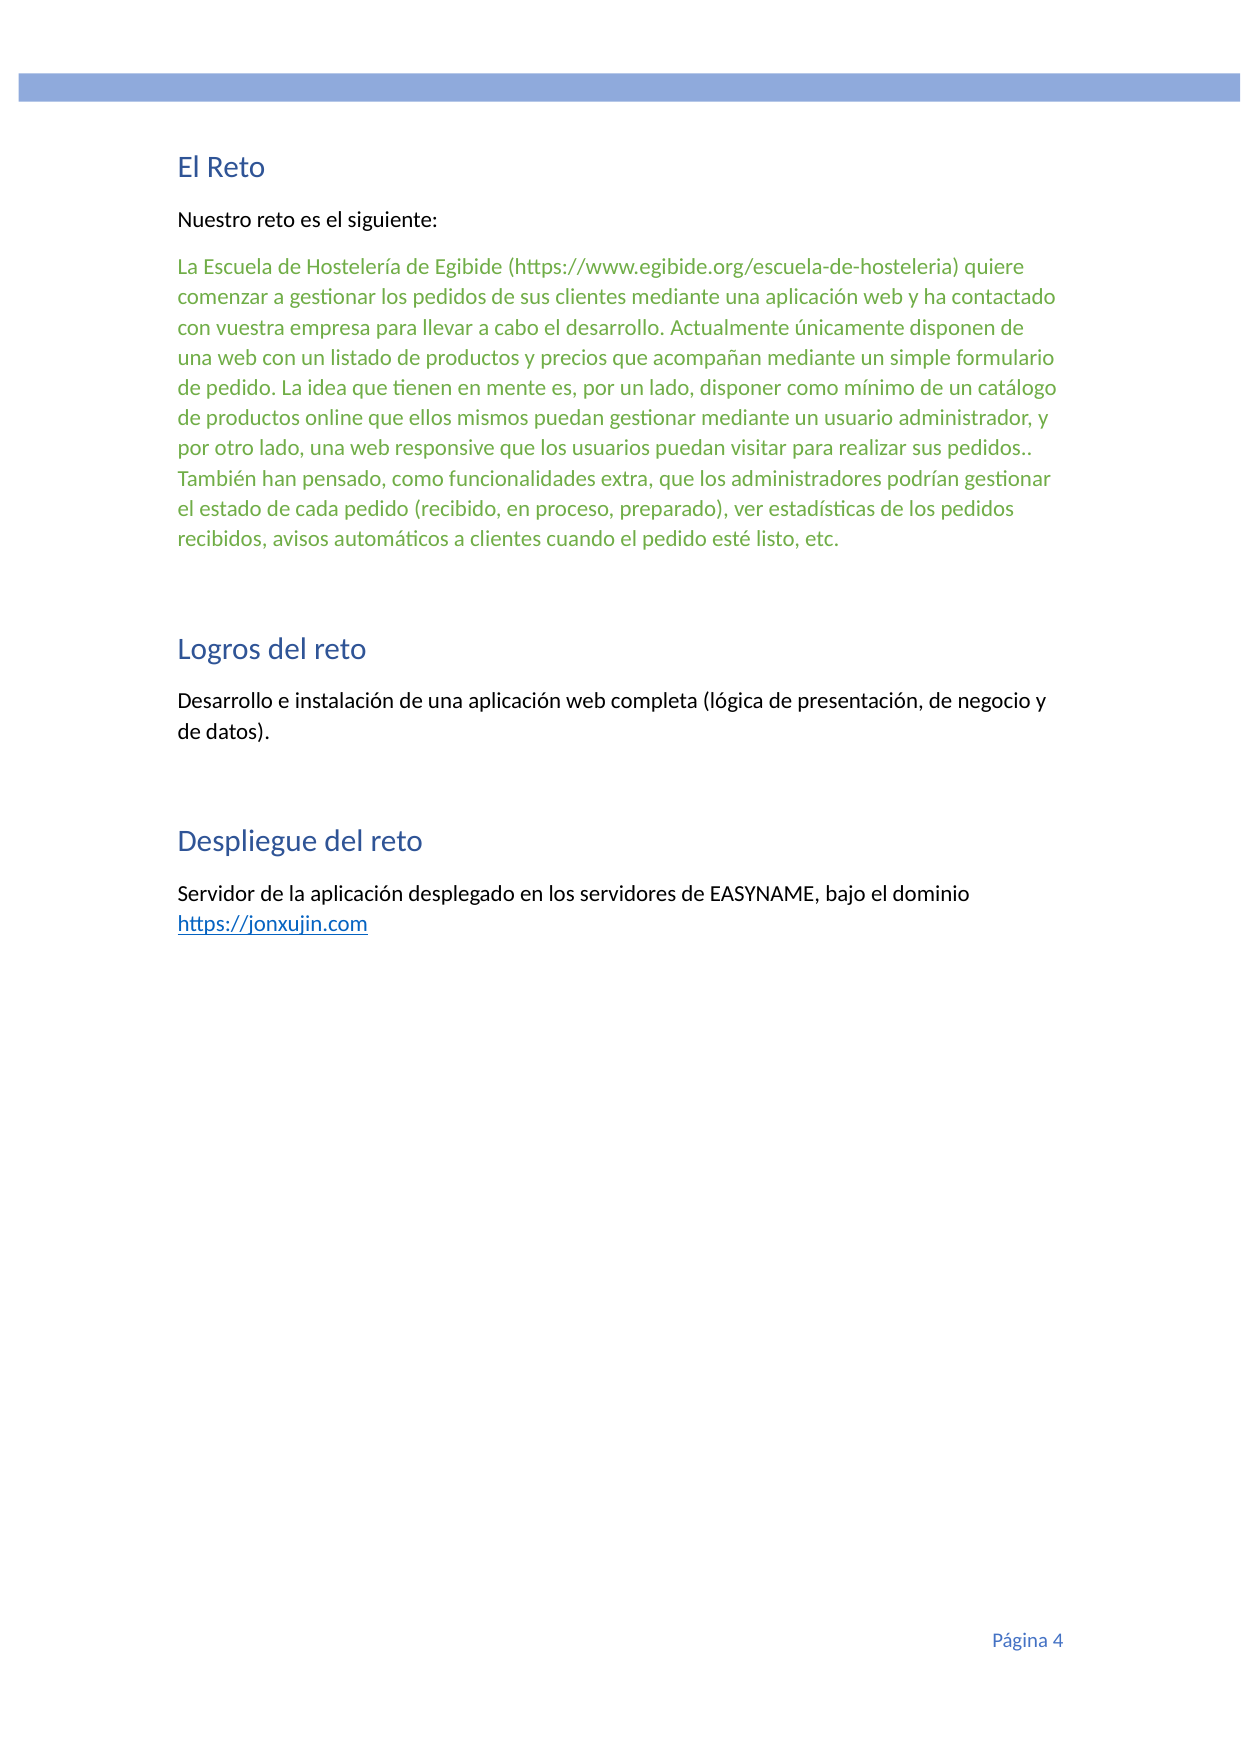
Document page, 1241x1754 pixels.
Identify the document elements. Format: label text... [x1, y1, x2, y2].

text Desarrollo e instalación de una aplicación web completa (lógica de presentación, de negocio y de datos). [177, 687, 1063, 745]
text Despliegue del reto [177, 822, 1063, 860]
text Logros del reto [177, 629, 1063, 667]
text El Reto [177, 148, 1063, 186]
text Nuestro reto es el siguiente: [177, 205, 1063, 233]
text Servidor de la aplicación desplegado en los servidores de EASYNAME, bajo el dominio https://jonxujin.com [177, 879, 1063, 938]
text La Escuela de Hostelería de Egibide (https://www.egibide.org/escuela-de-hosteleria) quiere comenzar a gestionar los pedidos de sus clientes mediante una aplicación web y ha contactado con vuestra empresa para llevar a cabo el desarrollo. Actualmente únicamente disponen de una web con un listado de productos y precios que acompañan mediante un simple formulario de pedido. La idea que tienen en mente es, por un lado, disponer como mínimo de un catálogo de productos online que ellos mismos puedan gestionar mediante un usuario administrador, y por otro lado, una web responsive que los usuarios puedan visitar para realizar sus pedidos.. También han pensado, como funcionalidades extra, que los administradores podrían gestionar el estado de cada pedido (recibido, en proceso, preparado), ver estadísticas de los pedidos recibidos, avisos automáticos a clientes cuando el pedido esté listo, etc. [177, 252, 1063, 552]
